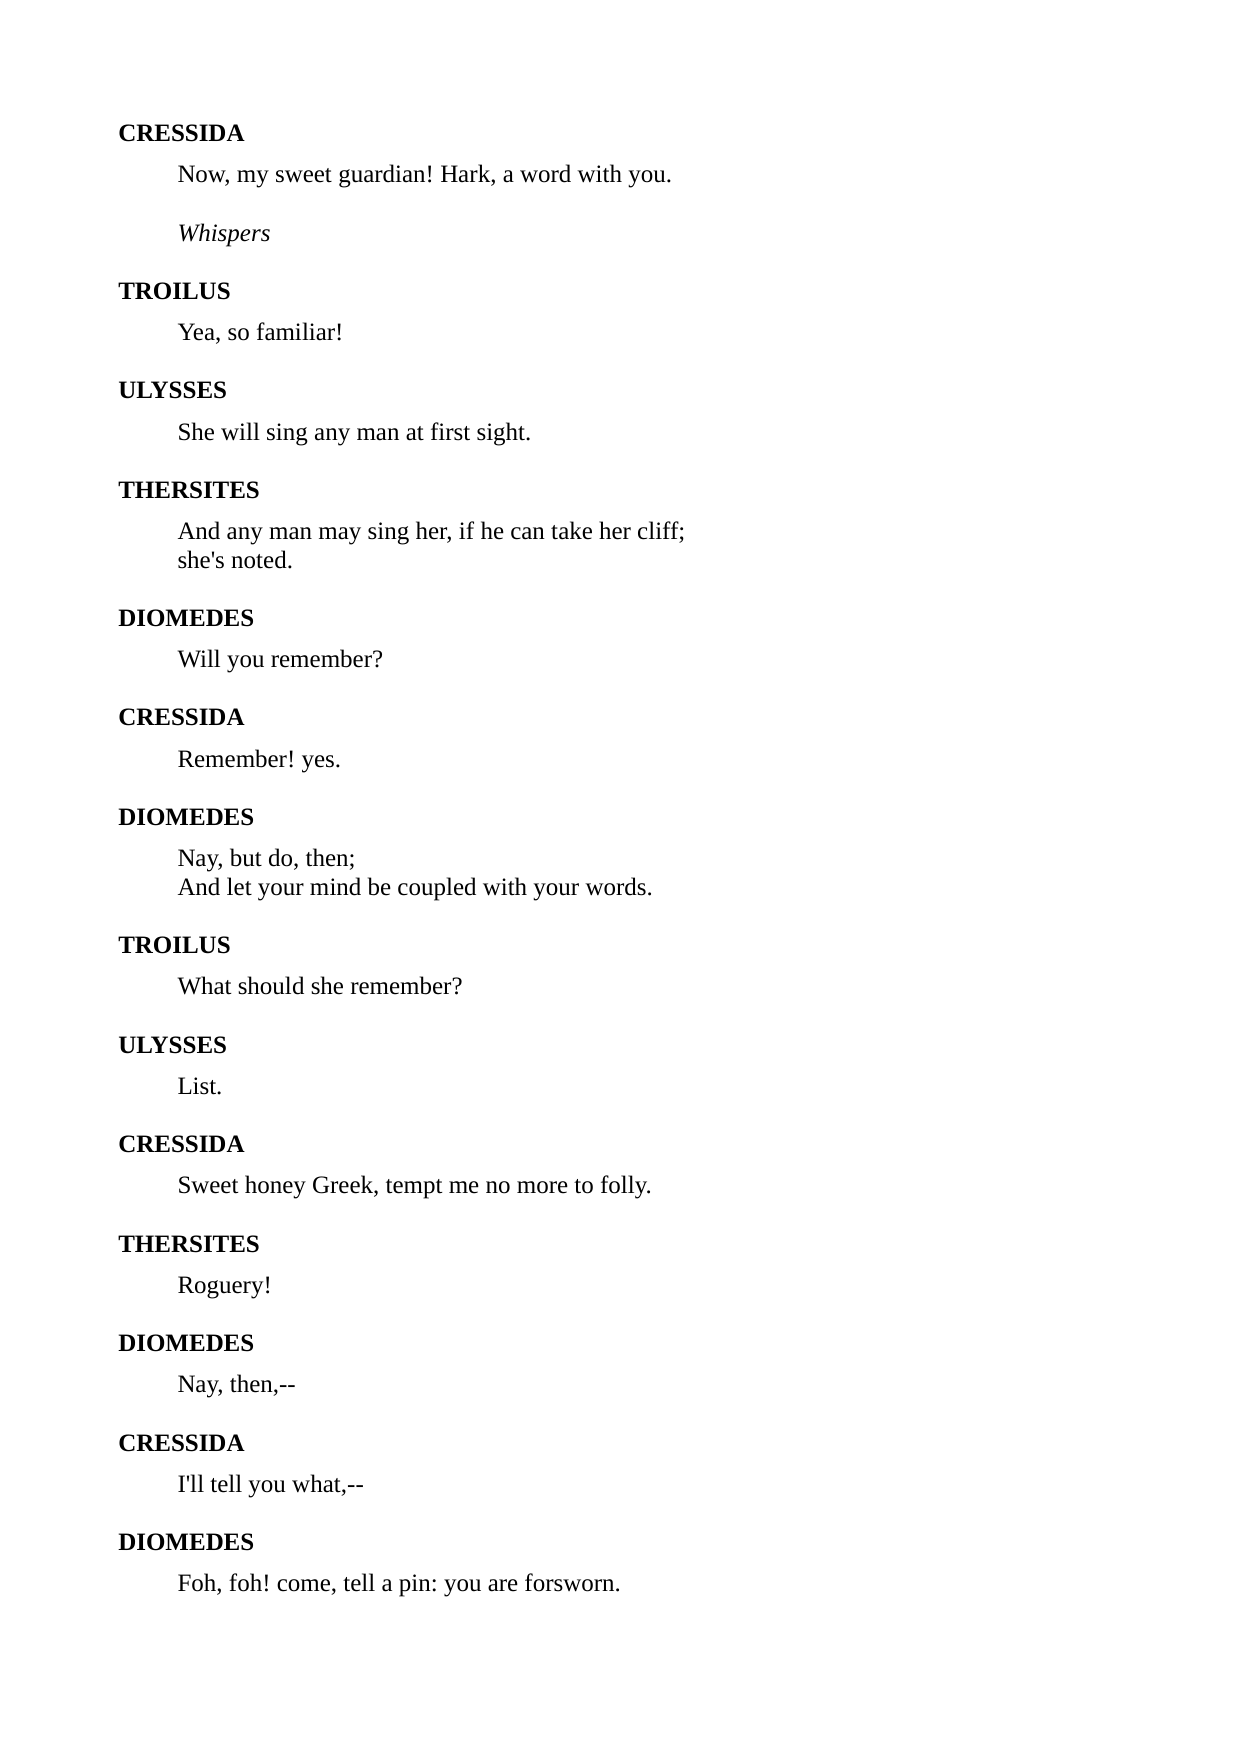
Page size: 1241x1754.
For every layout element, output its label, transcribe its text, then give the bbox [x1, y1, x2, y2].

text ULYSSES [118, 1030, 1122, 1058]
text DIOMEDES [118, 802, 1122, 831]
text Remember! yes. [177, 744, 1063, 772]
text DIOMEDES [118, 603, 1122, 632]
text TROILUS [118, 276, 1122, 304]
text List. [177, 1071, 1063, 1100]
text ULYSSES [118, 375, 1122, 404]
text CRESSIDA [118, 118, 1122, 147]
text DIOMEDES [118, 1527, 1122, 1556]
text What should she remember? [177, 971, 1063, 1000]
text TROILUS [118, 930, 1122, 959]
text I'll tell you what,-- [177, 1469, 1063, 1498]
text She will sing any man at first sight. [177, 417, 1063, 445]
text CRESSIDA [118, 1129, 1122, 1158]
text Yea, so familiar! [177, 317, 1063, 346]
text DIOMEDES [118, 1328, 1122, 1357]
text Nay, but do, then; And let your mind be coupled with your words. [177, 843, 1063, 901]
text Foh, foh! come, tell a pin: you are forsworn. [177, 1568, 1063, 1597]
text CRESSIDA [118, 1428, 1122, 1456]
text Now, my sweet guardian! Hark, a word with you. [177, 159, 1063, 188]
text And any man may sing her, if he can take her cliff; she's noted. [177, 516, 1063, 573]
text Nay, then,-- [177, 1369, 1063, 1398]
text Whispers [177, 218, 1063, 246]
text THERSITES [118, 1229, 1122, 1257]
text Roguery! [177, 1270, 1063, 1299]
text Sweet honey Greek, tempt me no more to folly. [177, 1170, 1063, 1199]
text Will you remember? [177, 644, 1063, 673]
text CRESSIDA [118, 702, 1122, 731]
text THERSITES [118, 475, 1122, 503]
